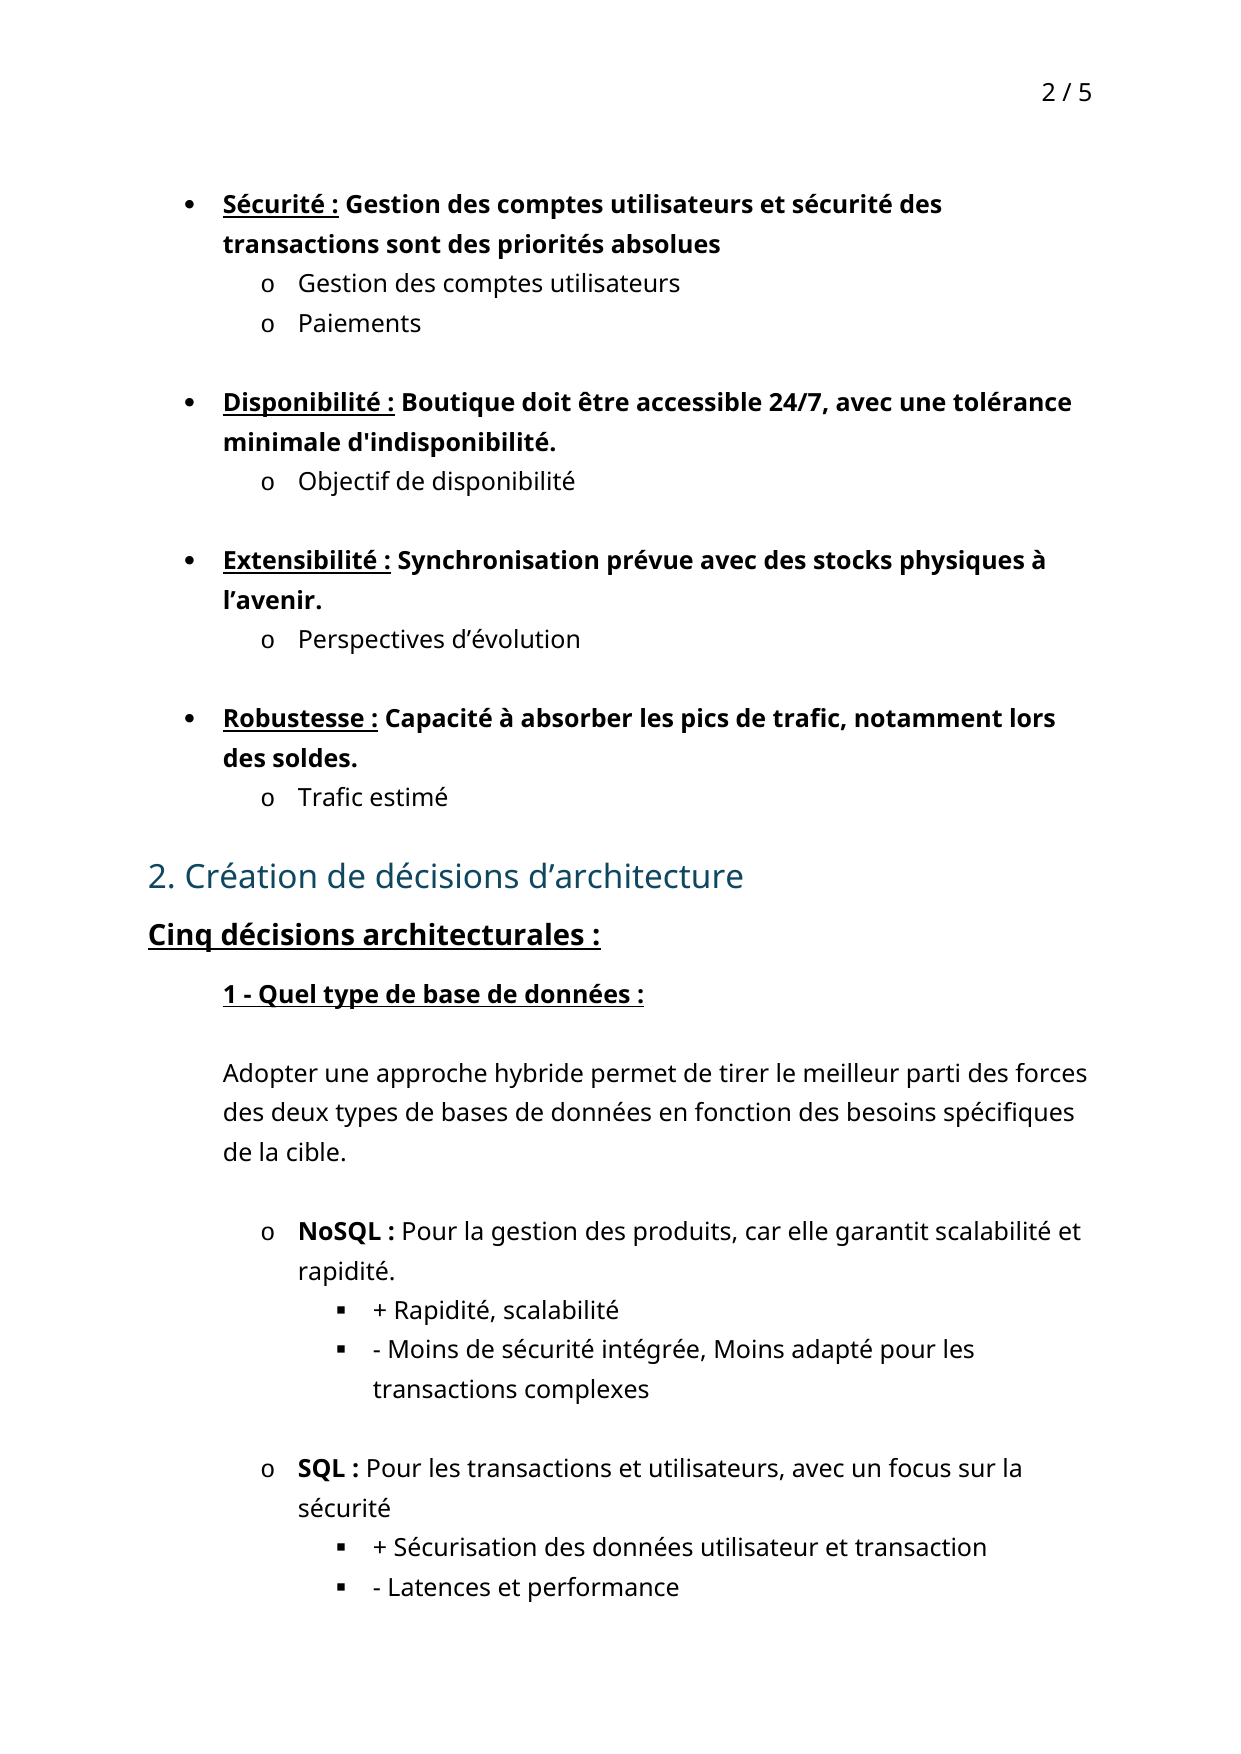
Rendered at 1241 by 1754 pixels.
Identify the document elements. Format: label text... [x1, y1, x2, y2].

list + Rapidité, scalabilité [335, 1293, 1093, 1327]
subtitle 2. Création de décisions d’architecture [148, 853, 1093, 898]
list NoSQL : Pour la gestion des produits, car elle garantit scalabilité et rapidité. [260, 1213, 1093, 1287]
text Cinq décisions architecturales : [148, 914, 1093, 954]
list + Sécurisation des données utilisateur et transaction [335, 1530, 1093, 1564]
list Gestion des comptes utilisateurs [260, 266, 1093, 300]
list Perspectives d’évolution [260, 622, 1093, 656]
list Extensibilité : Synchronisation prévue avec des stocks physiques à l’avenir. [185, 543, 1093, 617]
list 1 - Quel type de base de données : [223, 977, 1093, 1011]
list Paiements [260, 306, 1093, 340]
list Robustesse : Capacité à absorber les pics de trafic, notamment lors des soldes. [185, 701, 1093, 775]
list Adopter une approche hybride permet de tirer le meilleur parti des forces des deux types de bases de données en fonction des besoins spécifiques de la cible. [223, 1016, 1093, 1169]
list - Latences et performance [335, 1569, 1093, 1603]
list Trafic estimé [260, 780, 1093, 814]
list Objectif de disponibilité [260, 464, 1093, 498]
list - Moins de sécurité intégrée, Moins adapté pour les transactions complexes [335, 1332, 1093, 1406]
list Sécurité : Gestion des comptes utilisateurs et sécurité des transactions sont des priorités absolues [185, 187, 1093, 261]
list SQL : Pour les transactions et utilisateurs, avec un focus sur la sécurité [260, 1451, 1093, 1524]
list Disponibilité : Boutique doit être accessible 24/7, avec une tolérance minimale d'indisponibilité. [185, 385, 1093, 458]
